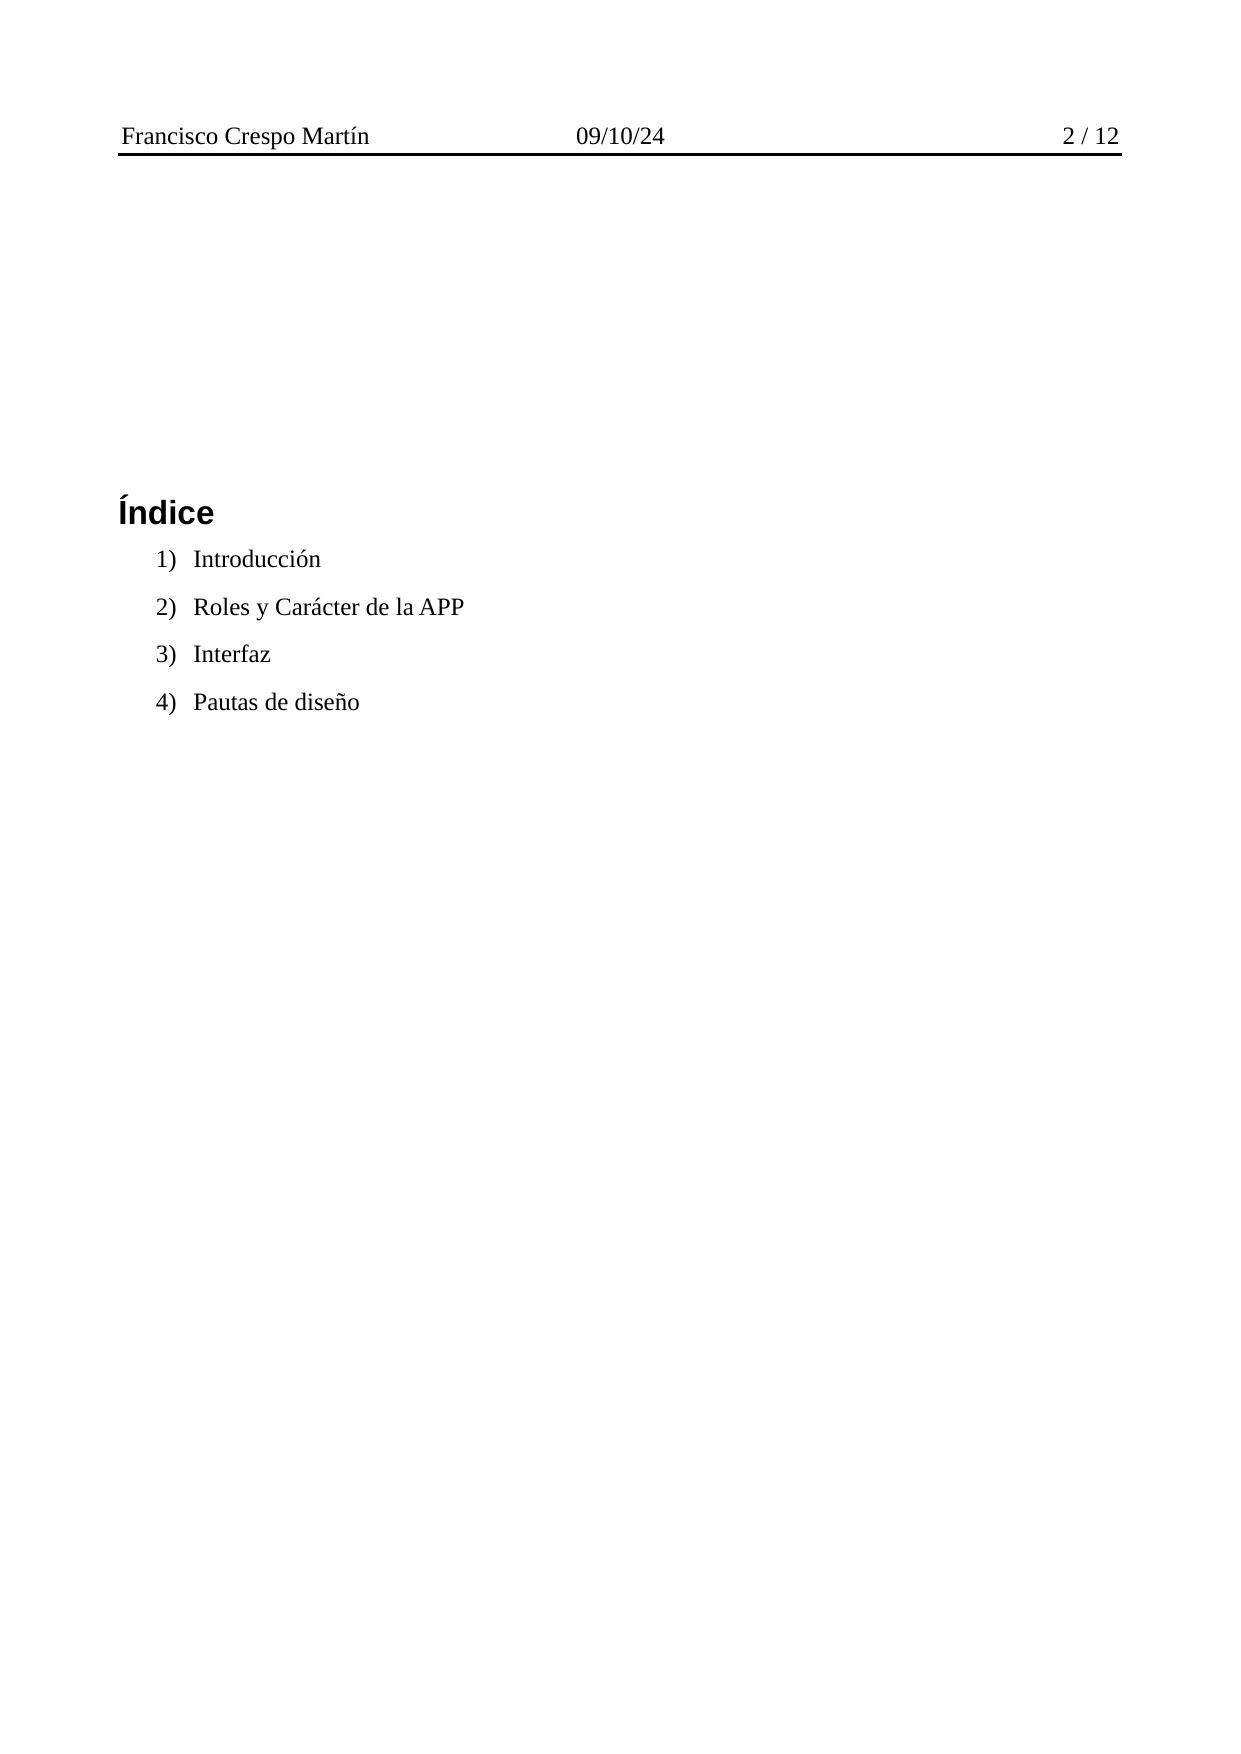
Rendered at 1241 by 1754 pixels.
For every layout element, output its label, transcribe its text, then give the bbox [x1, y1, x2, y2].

subtitle Índice [118, 493, 1122, 532]
list Introducción [156, 544, 1122, 573]
list Roles y Carácter de la APP [156, 592, 1122, 621]
list Interfaz [156, 639, 1122, 668]
list Pautas de diseño [156, 687, 1122, 716]
